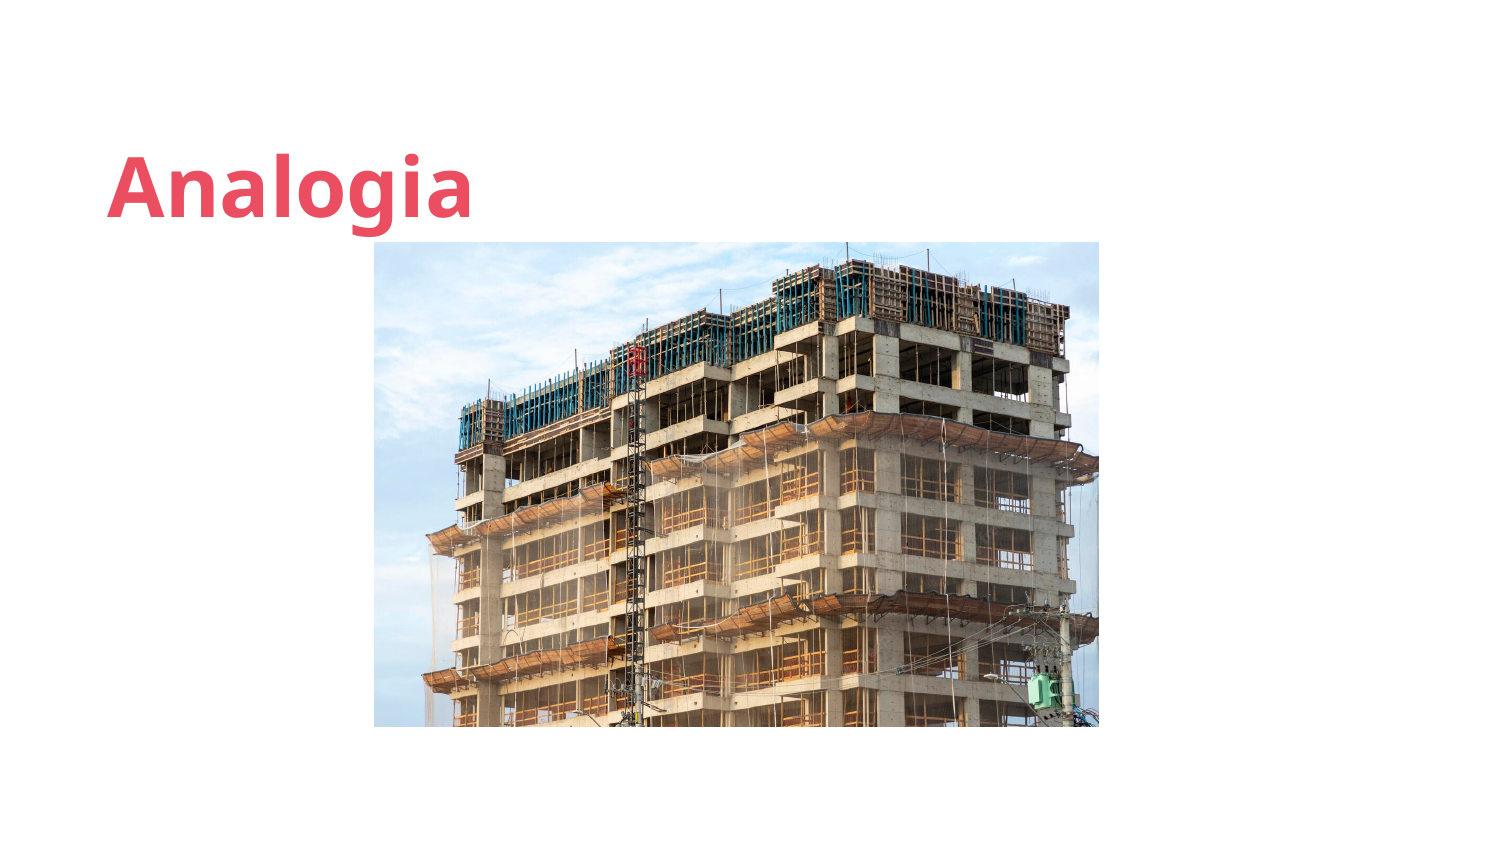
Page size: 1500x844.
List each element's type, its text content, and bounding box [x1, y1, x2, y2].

picture [374, 242, 1099, 727]
text_box Analogia [92, 104, 1408, 243]
